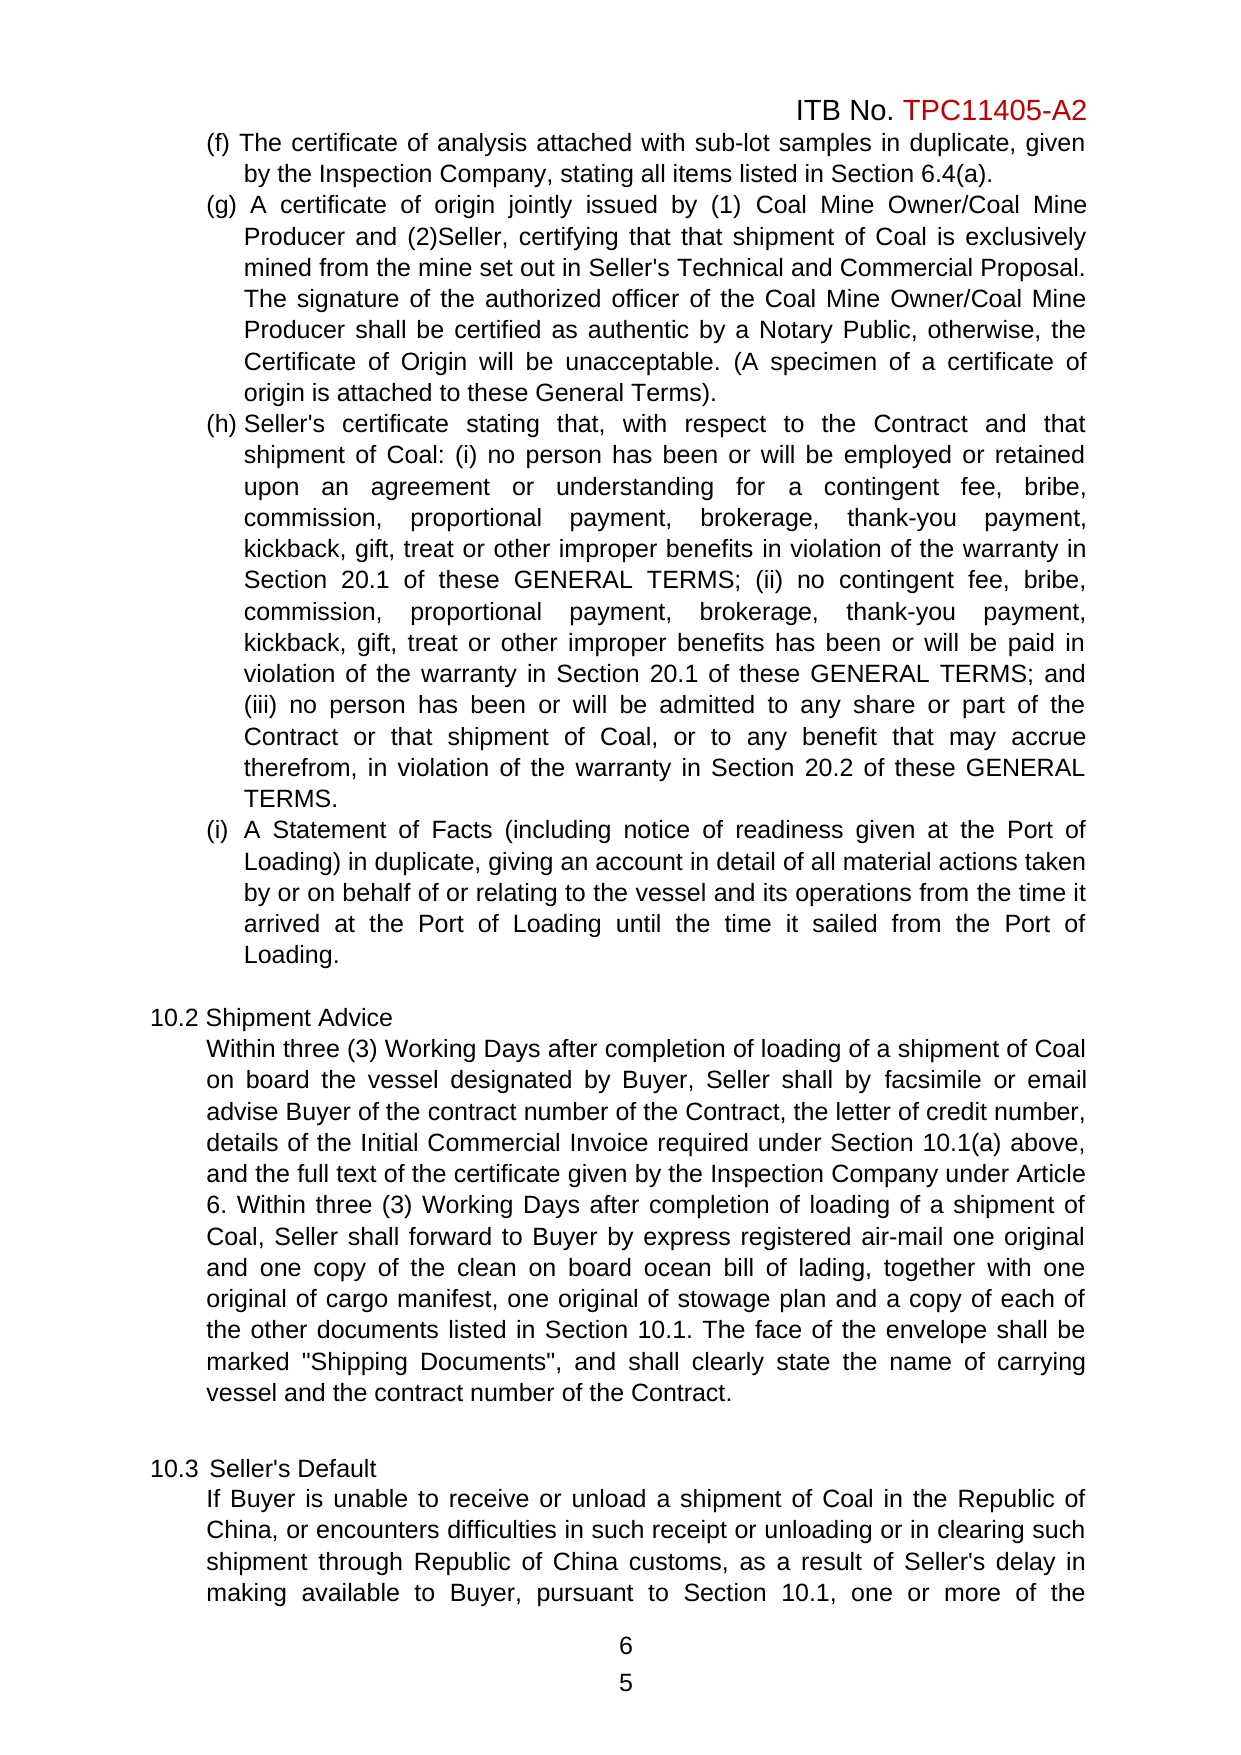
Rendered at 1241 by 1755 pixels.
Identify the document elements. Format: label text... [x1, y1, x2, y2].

text (i) A Statement of Facts (including notice of readiness given at the Port of Loading) in duplicate, giving an account in detail of all material actions taken by or on behalf of or relating to the vessel and its operations from the time it arrived at the Port of Loading until the time it sailed from the Port of Loading. [206, 814, 1087, 970]
text (g) A certificate of origin jointly issued by (1) Coal Mine Owner/Coal Mine Producer and (2)Seller, certifying that that shipment of Coal is exclusively mined from the mine set out in Seller's Technical and Commercial Proposal. The signature of the authorized officer of the Coal Mine Owner/Coal Mine Producer shall be certified as authentic by a Notary Public, otherwise, the Certificate of Origin will be unacceptable. (A specimen of a certificate of origin is attached to these General Terms). [206, 189, 1087, 407]
text (f) The certificate of analysis attached with sub-lot samples in duplicate, given by the Inspection Company, stating all items listed in Section 6.4(a). [206, 126, 1087, 189]
text Within three (3) Working Days after completion of loading of a shipment of Coal on board the vessel designated by Buyer, Seller shall by facsimile or email advise Buyer of the contract number of the Contract, the letter of credit number, details of the Initial Commercial Invoice required under Section 10.1(a) above, and the full text of the certificate given by the Inspection Company under Article 6. Within three (3) Working Days after completion of loading of a shipment of Coal, Seller shall forward to Buyer by express registered air-mail one original and one copy of the clean on board ocean bill of lading, together with one original of cargo manifest, one original of stowage plan and a copy of each of the other documents listed in Section 10.1. The face of the envelope shall be marked "Shipping Documents", and shall clearly state the name of carrying vessel and the contract number of the Contract. [206, 1032, 1087, 1407]
text 10.2 Shipment Advice [150, 1001, 1087, 1032]
text (h) Seller's certificate stating that, with respect to the Contract and that shipment of Coal: (i) no person has been or will be employed or retained upon an agreement or understanding for a contingent fee, bribe, commission, proportional payment, brokerage, thank-you payment, kickback, gift, treat or other improper benefits in violation of the warranty in Section 20.1 of these GENERAL TERMS; (ii) no contingent fee, bribe, commission, proportional payment, brokerage, thank-you payment, kickback, gift, treat or other improper benefits has been or will be paid in violation of the warranty in Section 20.1 of these GENERAL TERMS; and (iii) no person has been or will be admitted to any share or part of the Contract or that shipment of Coal, or to any benefit that may accrue therefrom, in violation of the warranty in Section 20.2 of these GENERAL TERMS. [206, 407, 1087, 814]
text If Buyer is unable to receive or unload a shipment of Coal in the Republic of China, or encounters difficulties in such receipt or unloading or in clearing such shipment through Republic of China customs, as a result of Seller's delay in making available to Buyer, pursuant to Section 10.1, one or more of the [206, 1482, 1087, 1607]
text 10.3 Seller's Default [150, 1445, 1087, 1482]
